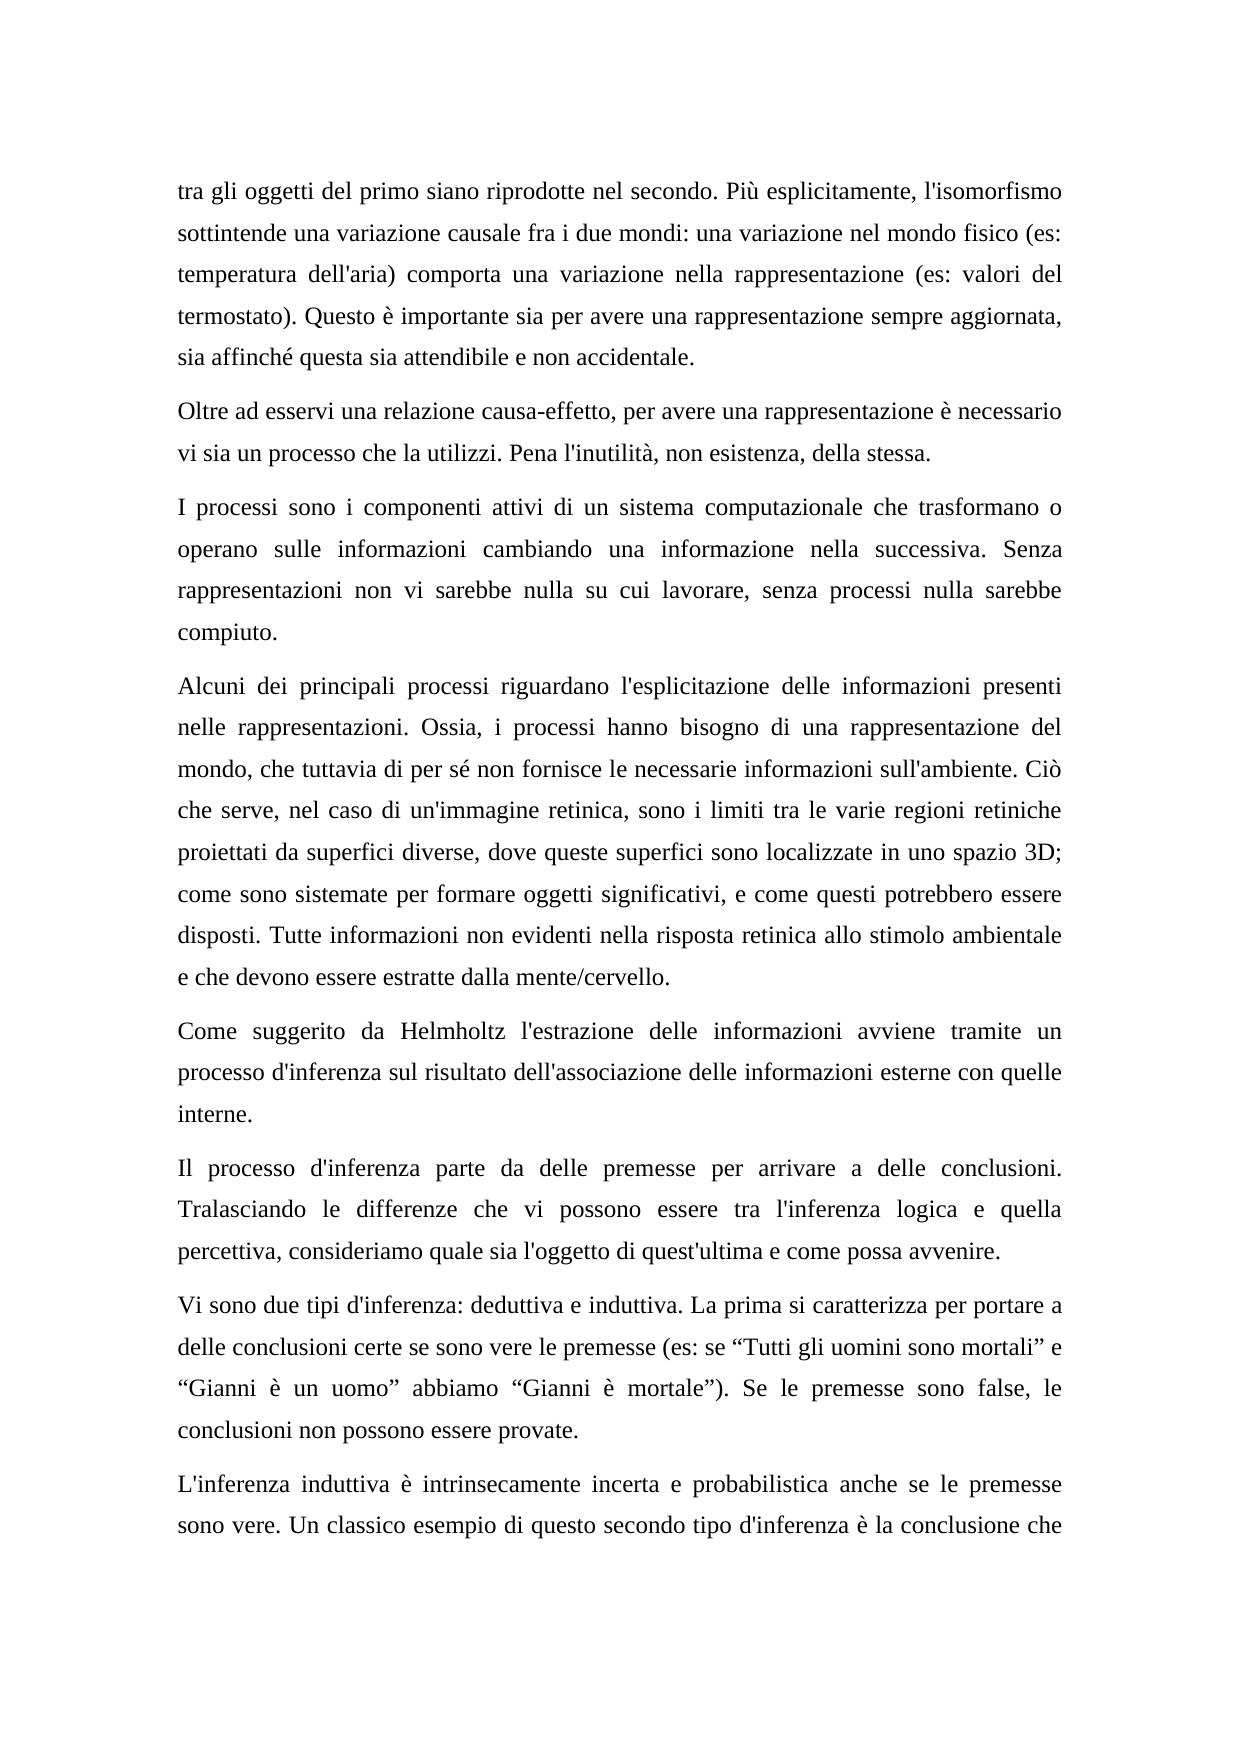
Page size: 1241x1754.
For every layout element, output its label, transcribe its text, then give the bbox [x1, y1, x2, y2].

text Vi sono due tipi d'inferenza: deduttiva e induttiva. La prima si caratterizza per portare a delle conclusioni certe se sono vere le premesse (es: se “Tutti gli uomini sono mortali” e “Gianni è un uomo” abbiamo “Gianni è mortale”). Se le premesse sono false, le conclusioni non possono essere provate. [177, 1291, 1063, 1444]
text Come suggerito da Helmholtz l'estrazione delle informazioni avviene tramite un processo d'inferenza sul risultato dell'associazione delle informazioni esterne con quelle interne. [177, 1017, 1063, 1128]
text tra gli oggetti del primo siano riprodotte nel secondo. Più esplicitamente, l'isomorfismo sottintende una variazione causale fra i due mondi: una variazione nel mondo fisico (es: temperatura dell'aria) comporta una variazione nella rappresentazione (es: valori del termostato). Questo è importante sia per avere una rappresentazione sempre aggiornata, sia affinché questa sia attendibile e non accidentale. [177, 177, 1063, 371]
text Oltre ad esservi una relazione causa-effetto, per avere una rappresentazione è necessario vi sia un processo che la utilizzi. Pena l'inutilità, non esistenza, della stessa. [177, 397, 1063, 467]
text Alcuni dei principali processi riguardano l'esplicitazione delle informazioni presenti nelle rappresentazioni. Ossia, i processi hanno bisogno di una rappresentazione del mondo, che tuttavia di per sé non fornisce le necessarie informazioni sull'ambiente. Ciò che serve, nel caso di un'immagine retinica, sono i limiti tra le varie regioni retiniche proiettati da superfici diverse, dove queste superfici sono localizzate in uno spazio 3D; come sono sistemate per formare oggetti significativi, e come questi potrebbero essere disposti. Tutte informazioni non evidenti nella risposta retinica allo stimolo ambientale e che devono essere estratte dalla mente/cervello. [177, 672, 1063, 991]
text Il processo d'inferenza parte da delle premesse per arrivare a delle conclusioni. Tralasciando le differenze che vi possono essere tra l'inferenza logica e quella percettiva, consideriamo quale sia l'oggetto di quest'ultima e come possa avvenire. [177, 1154, 1063, 1265]
text L'inferenza induttiva è intrinsecamente incerta e probabilistica anche se le premesse sono vere. Un classico esempio di questo secondo tipo d'inferenza è la conclusione che [177, 1470, 1063, 1539]
text I processi sono i componenti attivi di un sistema computazionale che trasformano o operano sulle informazioni cambiando una informazione nella successiva. Senza rappresentazioni non vi sarebbe nulla su cui lavorare, senza processi nulla sarebbe compiuto. [177, 493, 1063, 646]
